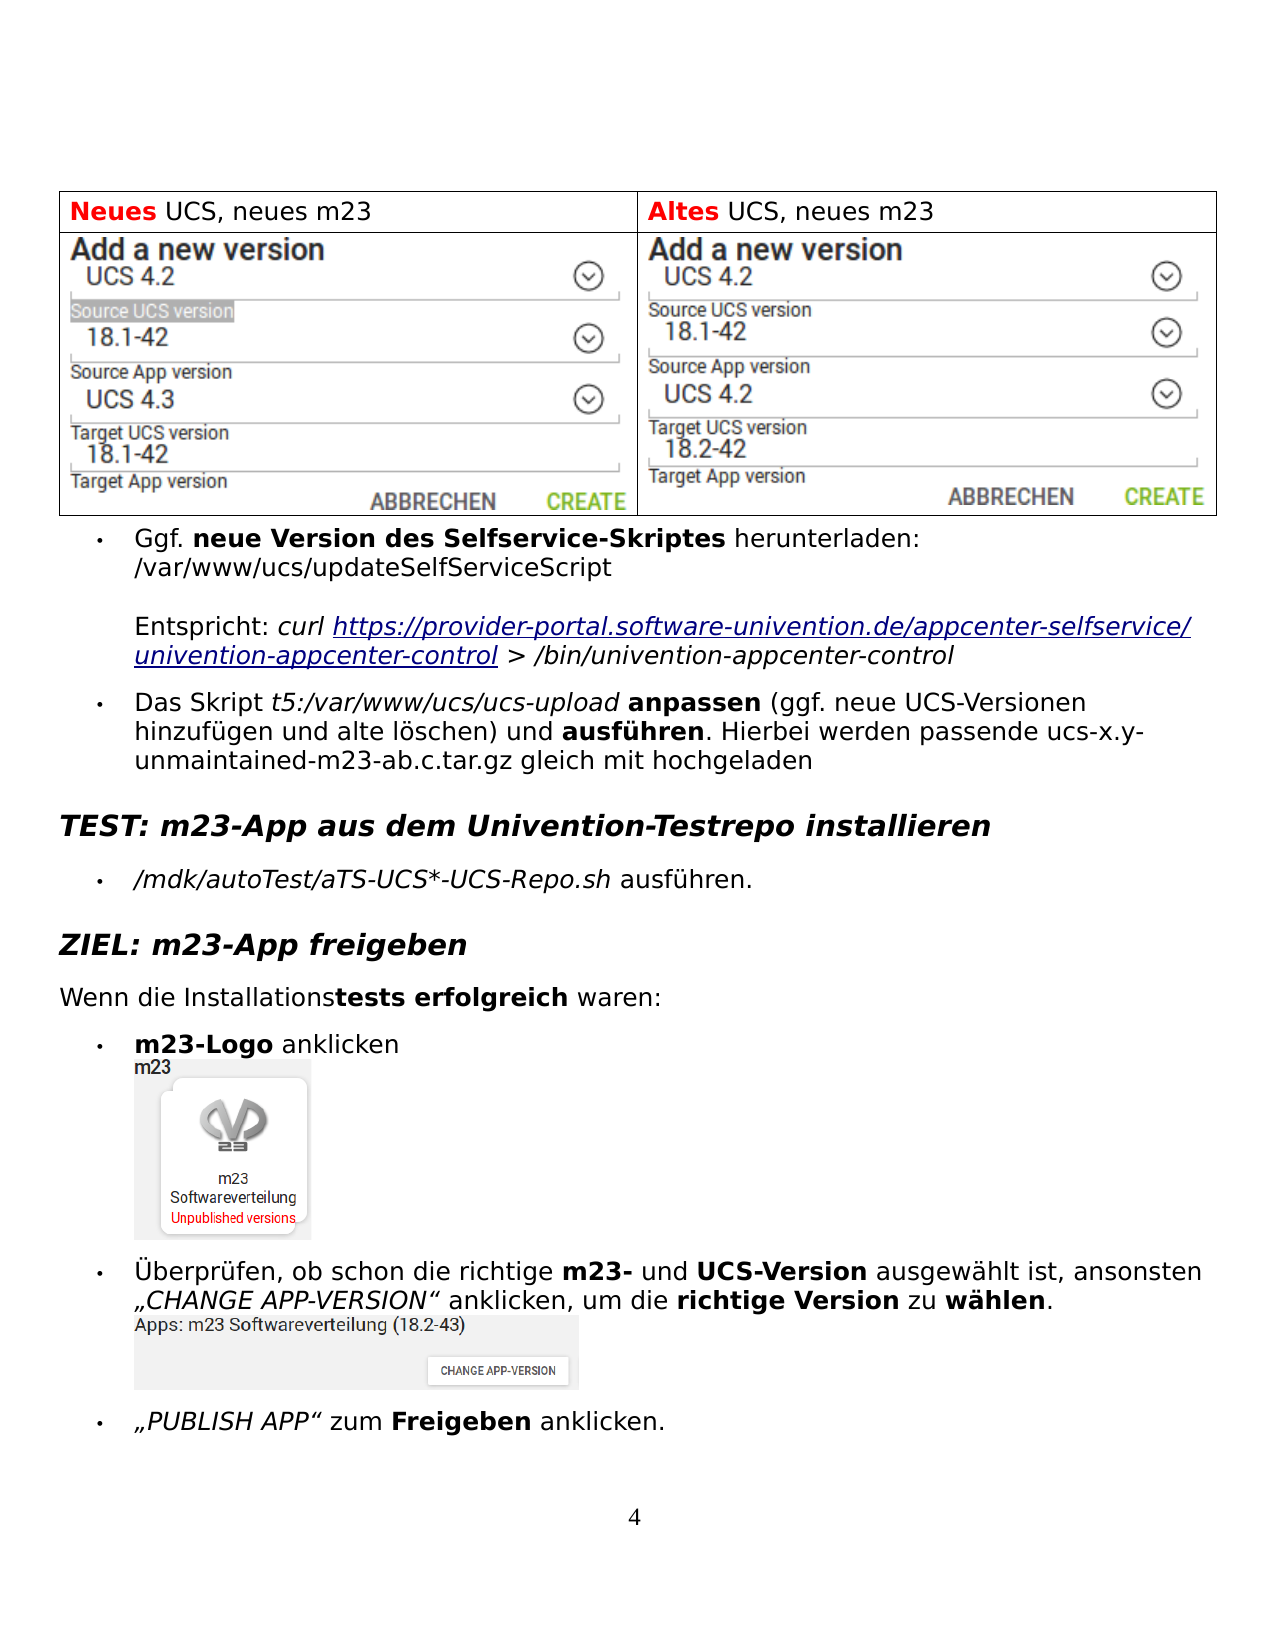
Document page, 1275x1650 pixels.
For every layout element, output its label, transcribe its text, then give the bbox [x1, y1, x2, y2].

picture [69, 237, 628, 510]
subtitle ZIEL: m23-App freigeben [59, 928, 1216, 962]
subtitle TEST: m23-App aus dem Univention-Testrepo installieren [59, 809, 1216, 843]
table_cell [60, 233, 637, 515]
picture [134, 1315, 579, 1390]
table_header Neues UCS, neues m23 [60, 192, 637, 232]
text Wenn die Installationstests erfolgreich waren: [59, 983, 1216, 1013]
list Überprüfen, ob schon die richtige m23- und UCS-Version ausgewählt ist, ansonsten „CHANGE APP-VERSION“ anklicken, um die richtige Version zu wählen. [97, 1257, 1216, 1315]
picture [647, 237, 1206, 505]
list [97, 59, 1216, 88]
list Das Skript t5:/var/www/ucs/ucs-upload anpassen (ggf. neue UCS-Versionen hinzufügen und alte löschen) und ausführen. Hierbei werden passende ucs-x.y-unmaintained-m23-ab.c.tar.gz gleich mit hochgeladen [97, 688, 1216, 776]
list Ggf. neue Version des Selfservice-Skriptes herunterladen: /var/www/ucs/updateSelfServiceScript Entspricht: curl https://provider-portal.software-univention.de/appcenter-selfservice/univention-appcenter-control > /bin/univention-appcenter-control [97, 524, 1216, 670]
list /mdk/autoTest/aTS-UCS*-UCS-Repo.sh ausführen. [97, 865, 1216, 894]
picture [134, 1059, 312, 1240]
list „PUBLISH APP“ zum Freigeben anklicken. [97, 1407, 1216, 1436]
table_cell [638, 233, 1216, 515]
table_header Altes UCS, neues m23 [638, 192, 1216, 232]
list m23-Logo anklicken [97, 1031, 1216, 1059]
